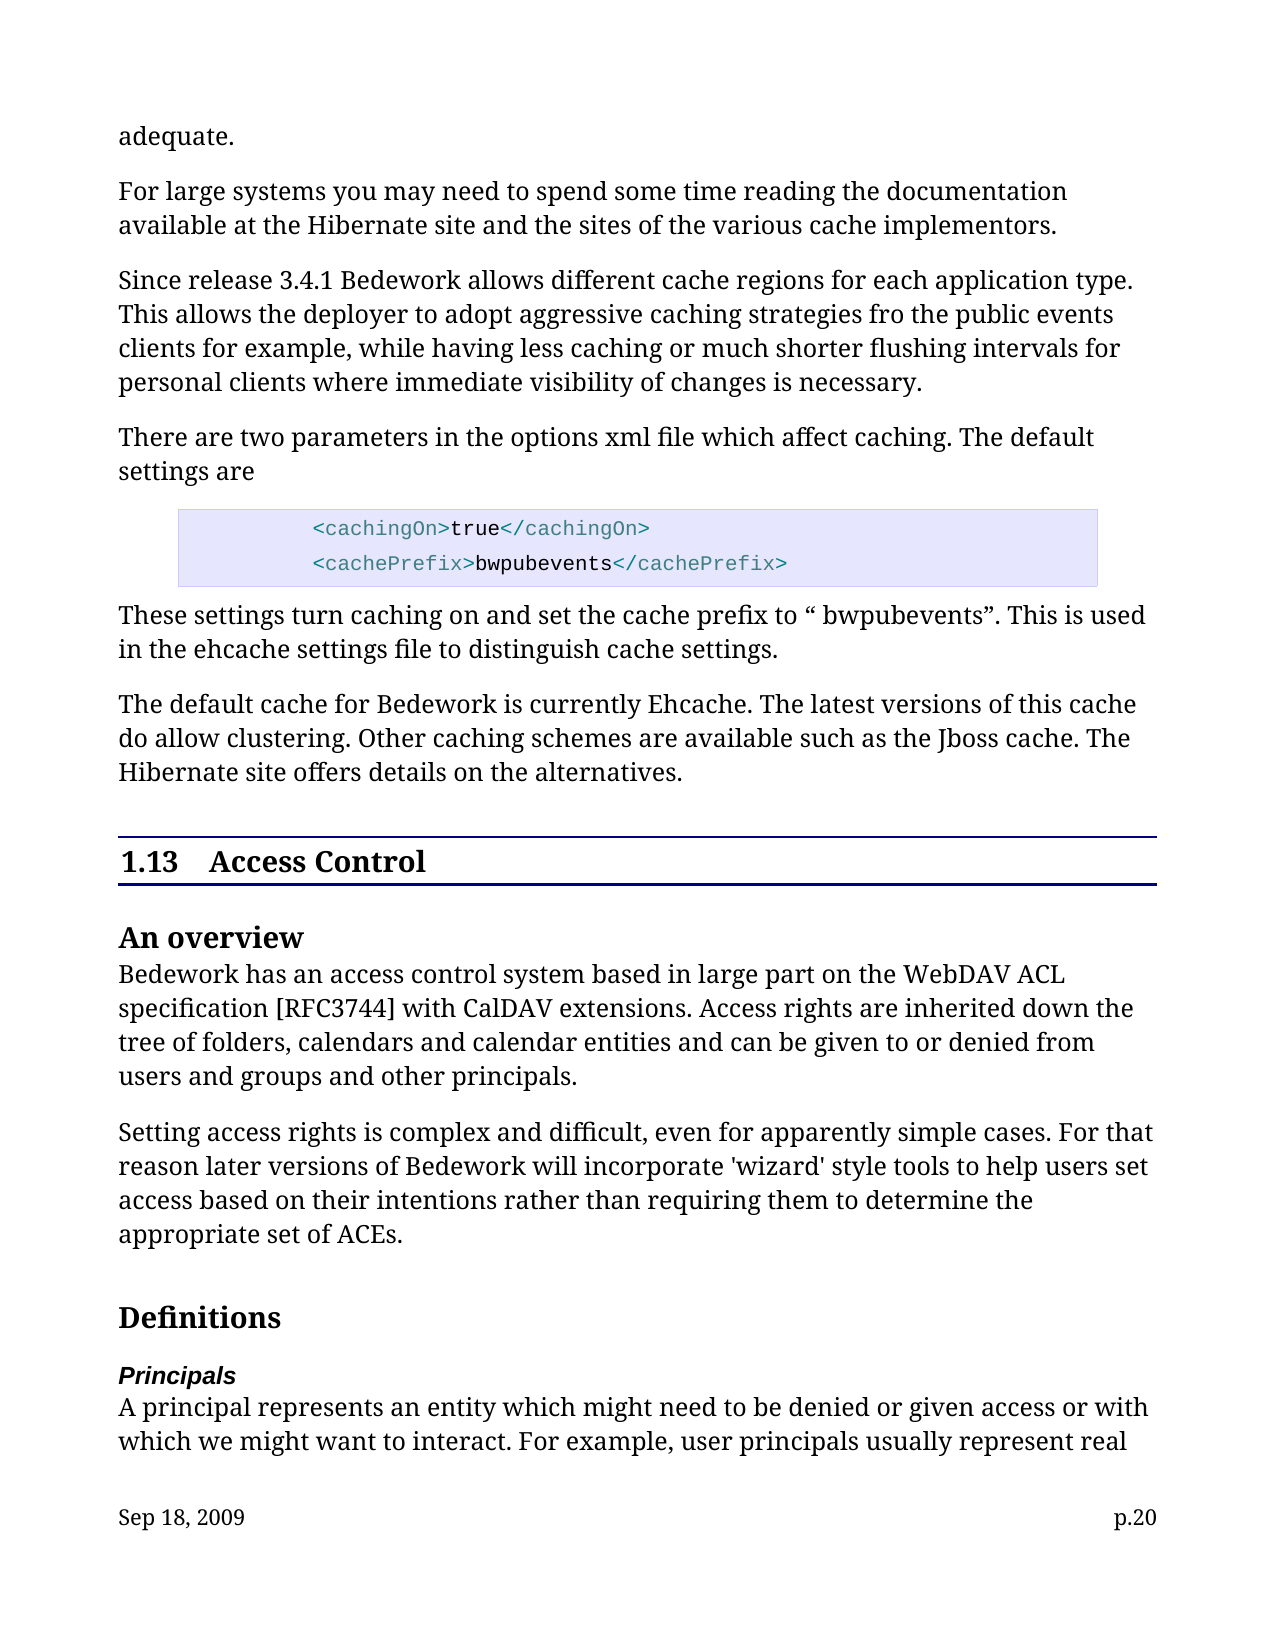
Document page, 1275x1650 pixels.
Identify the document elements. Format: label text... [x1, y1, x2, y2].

text Bedework has an access control system based in large part on the WebDAV ACL specification [RFC3744] with CalDAV extensions. Access rights are inherited down the tree of folders, calendars and calendar entities and can be given to or denied from users and groups and other principals. [118, 957, 1157, 1093]
text A principal represents an entity which might need to be denied or given access or with which we might want to interact. For example, user principals usually represent real [118, 1390, 1157, 1458]
text Setting access rights is complex and difficult, even for apparently simple cases. For that reason later versions of Bedework will incorporate 'wizard' style tools to help users set access based on their intentions rather than requiring them to determine the appropriate set of ACEs. [118, 1114, 1157, 1250]
subtitle An overview [118, 917, 1157, 957]
text <cachingOn>true</cachingOn> [179, 510, 1097, 542]
text The default cache for Bedework is currently Ehcache. The latest versions of this cache do allow clustering. Other caching schemes are available such as the Jboss cache. The Hibernate site offers details on the alternatives. [118, 687, 1157, 789]
subtitle Access Control [118, 838, 1157, 883]
text Since release 3.4.1 Bedework allows different cache regions for each application type. This allows the deployer to adopt aggressive caching strategies fro the public events clients for example, while having less caching or much shorter flushing intervals for personal clients where immediate visibility of changes is necessary. [118, 262, 1157, 399]
text These settings turn caching on and set the cache prefix to “ bwpubevents”. This is used in the ehcache settings file to distinguish cache settings. [118, 598, 1157, 666]
text For large systems you may need to spend some time reading the documentation available at the Hibernate site and the sites of the various cache implementors. [118, 173, 1157, 241]
text <cachePrefix>bwpubevents</cachePrefix> [179, 544, 1097, 586]
subtitle Principals [118, 1362, 1157, 1390]
subtitle Definitions [118, 1297, 1157, 1337]
text There are two parameters in the options xml file which affect caching. The default settings are [118, 420, 1157, 488]
text adequate. [118, 118, 1157, 152]
